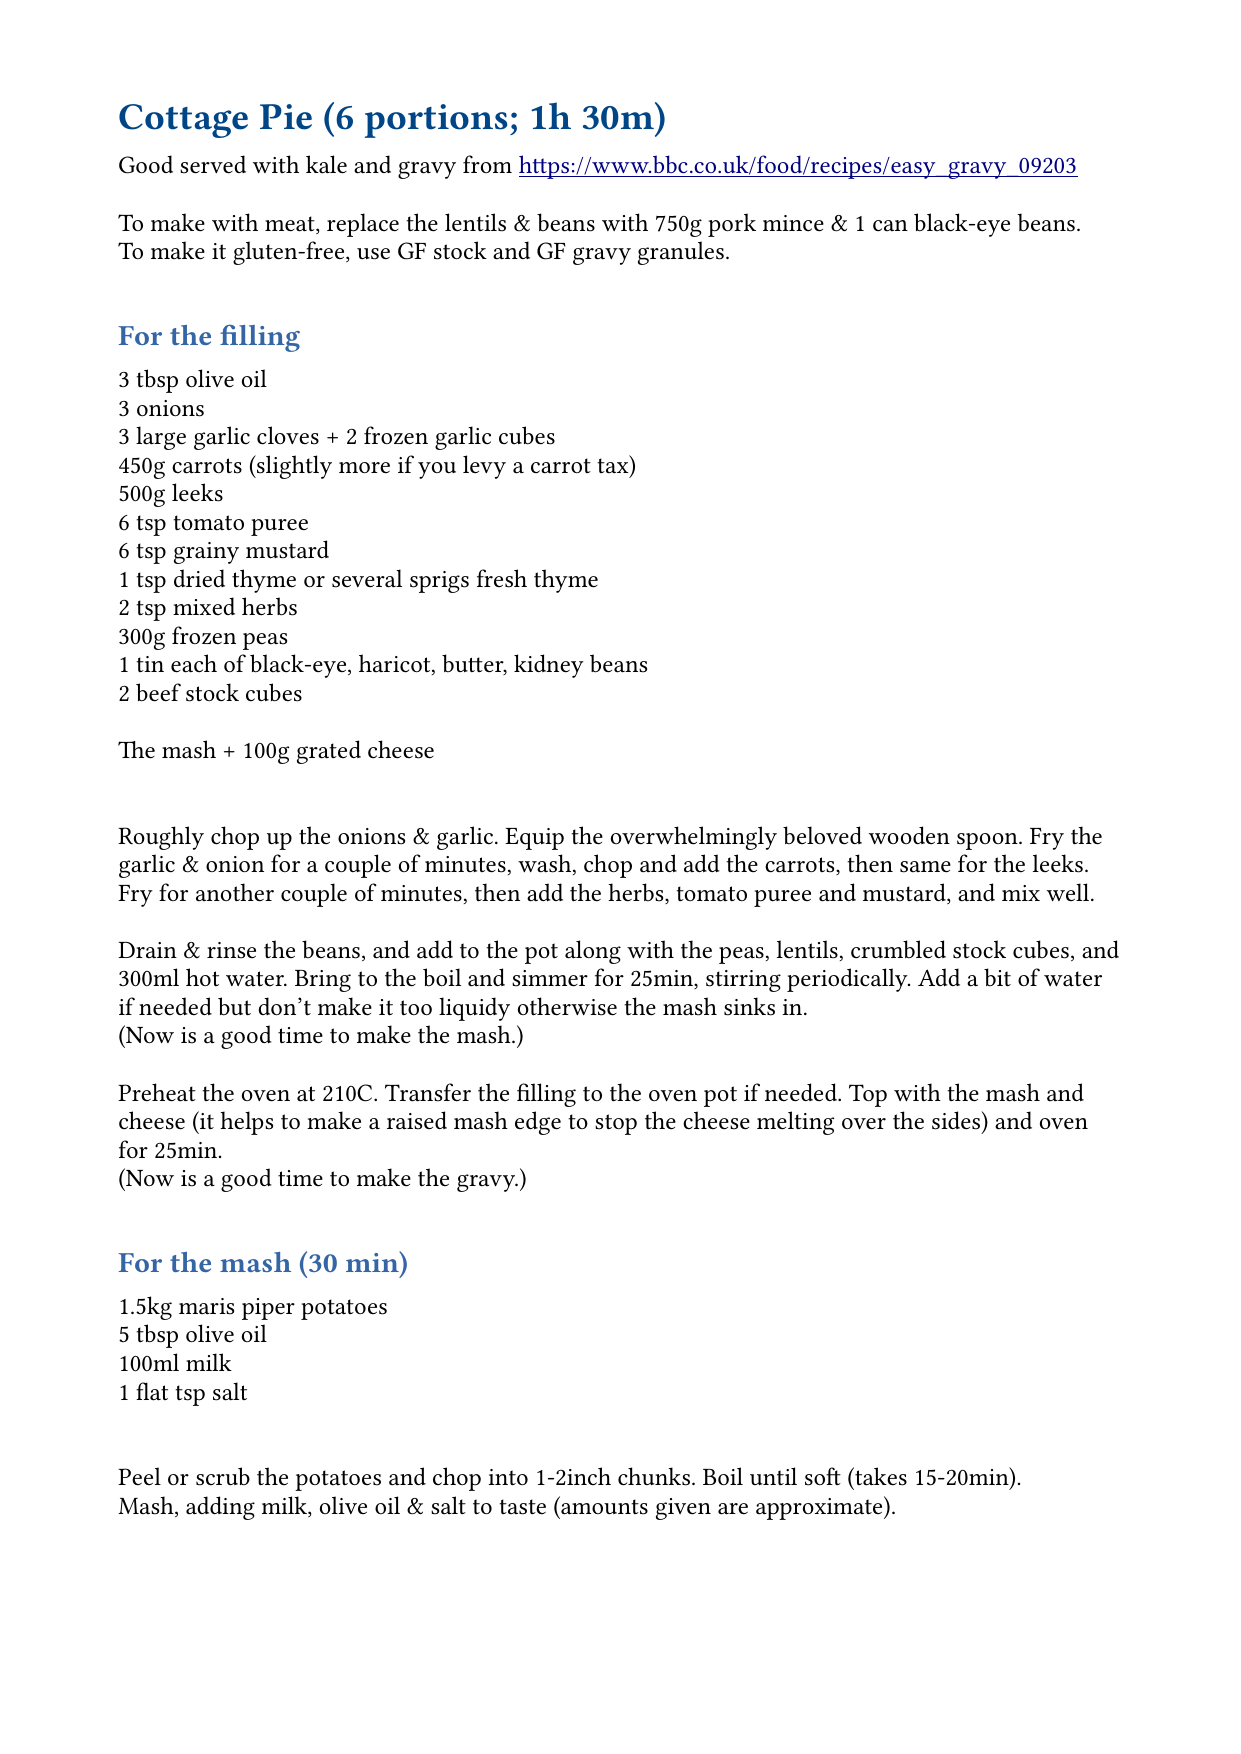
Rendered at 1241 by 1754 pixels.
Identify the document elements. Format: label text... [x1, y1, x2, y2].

text Roughly chop up the onions & garlic. Equip the overwhelmingly beloved wooden spoon. Fry the garlic & onion for a couple of minutes, wash, chop and add the carrots, then same for the leeks. [118, 822, 1122, 879]
text 3 tbsp olive oil [118, 365, 1122, 393]
text 6 tsp grainy mustard [118, 536, 1122, 565]
text Peel or scrub the potatoes and chop into 1-2inch chunks. Boil until soft (takes 15-20min). Mash, adding milk, olive oil & salt to taste (amounts given are approximate). [118, 1463, 1122, 1520]
subtitle Cottage Pie (6 portions; 1h 30m) [118, 96, 1122, 139]
text To make it gluten-free, use GF stock and GF gravy granules. [118, 237, 1122, 266]
text 2 beef stock cubes [118, 679, 1122, 707]
text 100ml milk [118, 1349, 1122, 1378]
text (Now is a good time to make the gravy.) [118, 1164, 1122, 1193]
text 3 large garlic cloves + 2 frozen garlic cubes [118, 422, 1122, 451]
text 6 tsp tomato puree [118, 508, 1122, 536]
text 1 tin each of black-eye, haricot, butter, kidney beans [118, 650, 1122, 679]
text Good served with kale and gravy from https://www.bbc.co.uk/food/recipes/easy_gravy_09203 [118, 152, 1122, 180]
text 500g leeks [118, 479, 1122, 508]
text Drain & rinse the beans, and add to the pot along with the peas, lentils, crumbled stock cubes, and 300ml hot water. Bring to the boil and simmer for 25min, stirring periodically. Add a bit of water if needed but don’t make it too liquidy otherwise the mash sinks in. [118, 936, 1122, 1021]
text 450g carrots (slightly more if you levy a carrot tax) [118, 451, 1122, 479]
text 1.5kg maris piper potatoes [118, 1292, 1122, 1321]
subtitle For the mash (30 min) [118, 1246, 1122, 1279]
text To make with meat, replace the lentils & beans with 750g pork mince & 1 can black-eye beans. [118, 209, 1122, 237]
text 1 flat tsp salt [118, 1378, 1122, 1406]
text 2 tsp mixed herbs [118, 593, 1122, 622]
text 3 onions [118, 393, 1122, 422]
text 1 tsp dried thyme or several sprigs fresh thyme [118, 565, 1122, 593]
text The mash + 100g grated cheese [118, 736, 1122, 764]
text Preheat the oven at 210C. Transfer the filling to the oven pot if needed. Top with the mash and cheese (it helps to make a raised mash edge to stop the cheese melting over the sides) and oven for 25min. [118, 1078, 1122, 1164]
text (Now is a good time to make the mash.) [118, 1021, 1122, 1078]
text 5 tbsp olive oil [118, 1321, 1122, 1349]
subtitle For the filling [118, 319, 1122, 352]
text Fry for another couple of minutes, then add the herbs, tomato puree and mustard, and mix well. [118, 879, 1122, 907]
text 300g frozen peas [118, 622, 1122, 650]
